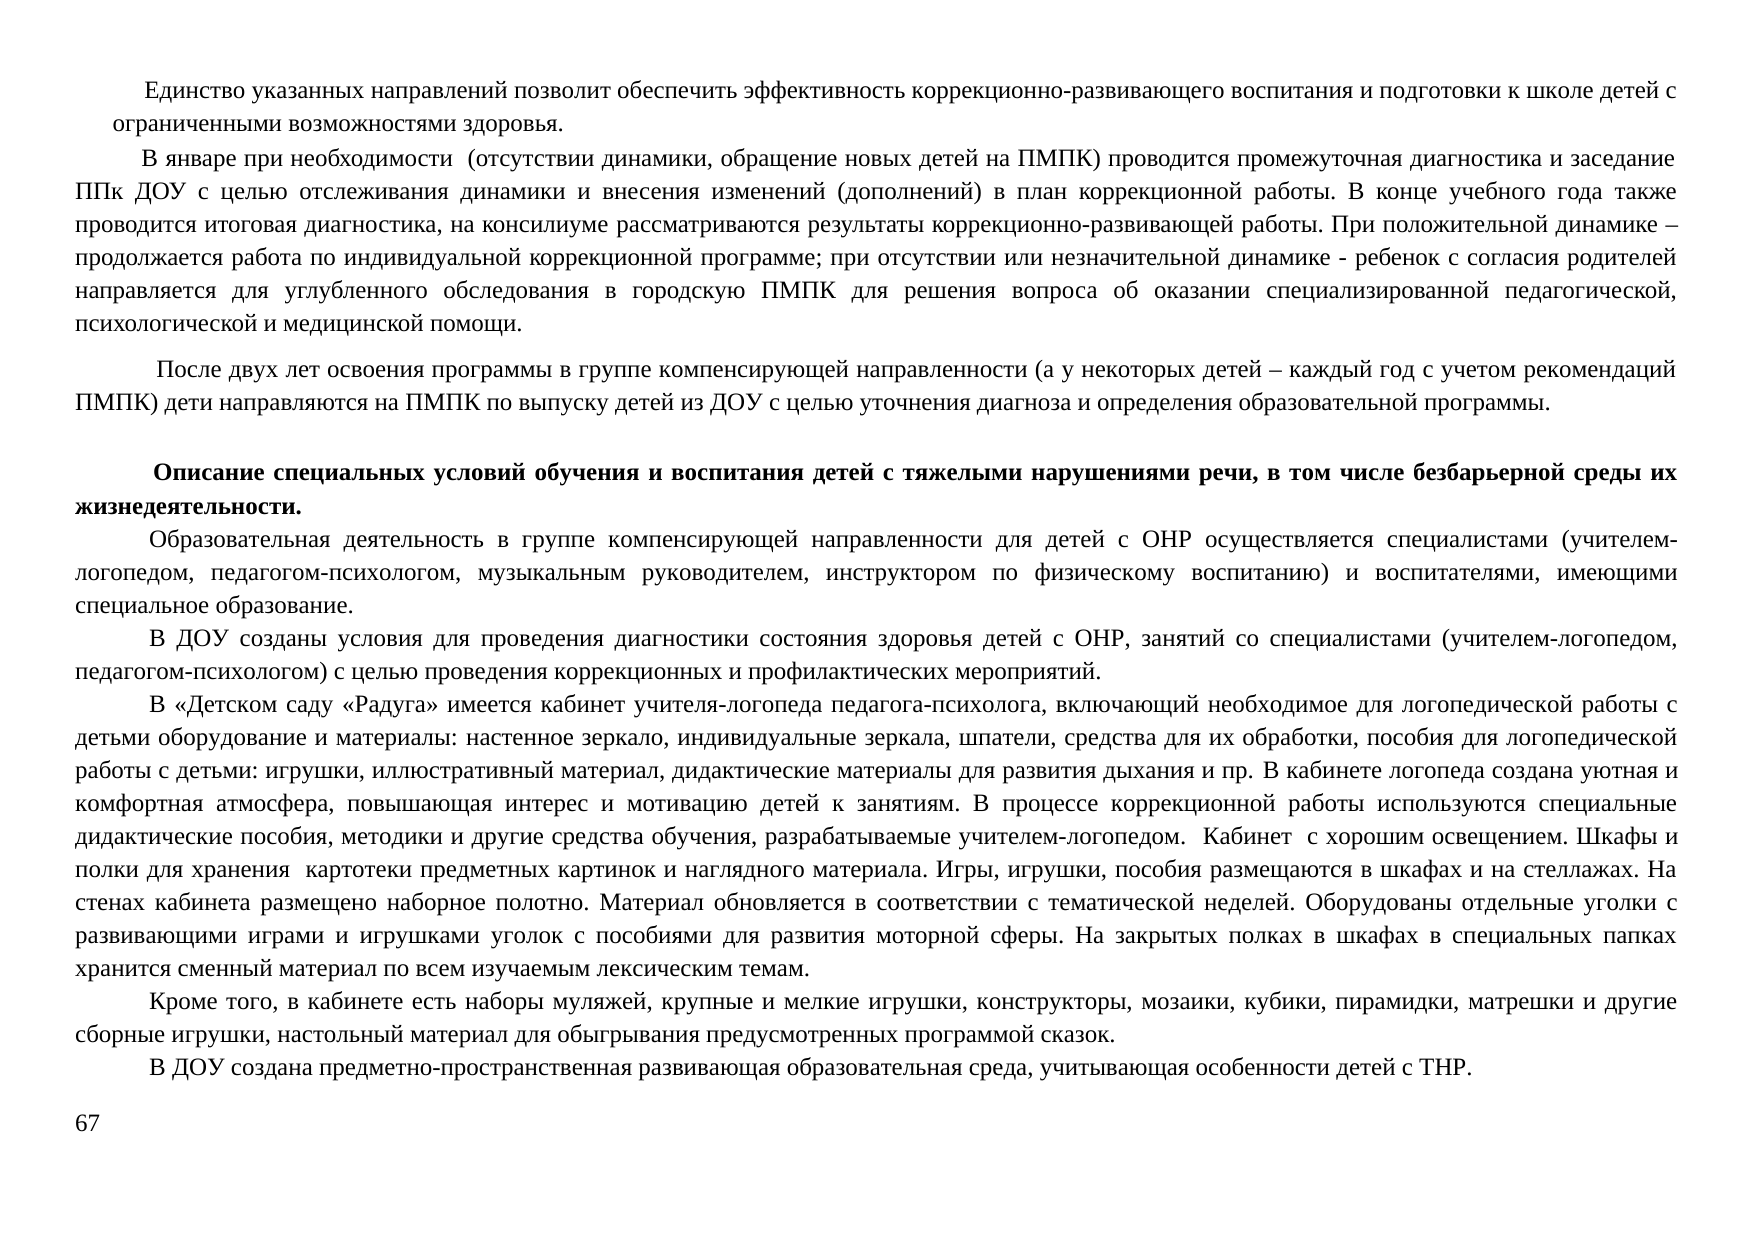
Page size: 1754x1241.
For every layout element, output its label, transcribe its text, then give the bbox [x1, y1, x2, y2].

text В «Детском саду «Радуга» имеется кабинет учителя-логопеда педагога-психолога, включающий необходимое для логопедической работы с детьми оборудование и материалы: настенное зеркало, индивидуальные зеркала, шпатели, средства для их обработки, пособия для логопедической работы с детьми: игрушки, иллюстративный материал, дидактические материалы для развития дыхания и пр. В кабинете логопеда создана уютная и комфортная атмосфера, повышающая интерес и мотивацию детей к занятиям. В процессе коррекционной работы используются специальные дидактические пособия, методики и другие средства обучения, разрабатываемые учителем-логопедом. Кабинет с хорошим освещением. Шкафы и полки для хранения картотеки предметных картинок и наглядного материала. Игры, игрушки, пособия размещаются в шкафах и на стеллажах. На стенах кабинета размещено наборное полотно. Материал обновляется в соответствии с тематической неделей. Оборудованы отдельные уголки с развивающими играми и игрушками уголок с пособиями для развития моторной сферы. На закрытых полках в шкафах в специальных папках хранится сменный материал по всем изучаемым лексическим темам. [75, 689, 1679, 982]
text В январе при необходимости (отсутствии динамики, обращение новых детей на ПМПК) проводится промежуточная диагностика и заседание ППк ДОУ с целью отслеживания динамики и внесения изменений (дополнений) в план коррекционной работы. В конце учебного года также проводится итоговая диагностика, на консилиуме рассматриваются результаты коррекционно-развивающей работы. При положительной динамике – продолжается работа по индивидуальной коррекционной программе; при отсутствии или незначительной динамике - ребенок с согласия родителей направляется для углубленного обследования в городскую ПМПК для решения вопроса об оказании специализированной педагогической, психологической и медицинской помощи. [75, 143, 1679, 337]
text В ДОУ созданы условия для проведения диагностики состояния здоровья детей с ОНР, занятий со специалистами (учителем-логопедом, педагогом-психологом) с целью проведения коррекционных и профилактических мероприятий. [75, 623, 1679, 685]
text В ДОУ создана предметно-пространственная развивающая образовательная среда, учитывающая особенности детей с ТНР. [75, 1052, 1679, 1081]
text После двух лет освоения программы в группе компенсирующей направленности (а у некоторых детей – каждый год с учетом рекомендаций ПМПК) дети направляются на ПМПК по выпуску детей из ДОУ с целью уточнения диагноза и определения образовательной программы. [75, 354, 1679, 416]
text Описание специальных условий обучения и воспитания детей с тяжелыми нарушениями речи, в том числе безбарьерной среды их жизнедеятельности. [75, 453, 1679, 520]
text Единство указанных направлений позволит обеспечить эффективность коррекционно-развивающего воспитания и подготовки к школе детей с ограниченными возможностями здоровья. [112, 75, 1679, 137]
text Образовательная деятельность в группе компенсирующей направленности для детей с ОНР осуществляется специалистами (учителем-логопедом, педагогом-психологом, музыкальным руководителем, инструктором по физическому воспитанию) и воспитателями, имеющими специальное образование. [75, 524, 1679, 619]
text Кроме того, в кабинете есть наборы муляжей, крупные и мелкие игрушки, конструкторы, мозаики, кубики, пирамидки, матрешки и другие сборные игрушки, настольный материал для обыгрывания предусмотренных программой сказок. [75, 986, 1679, 1048]
